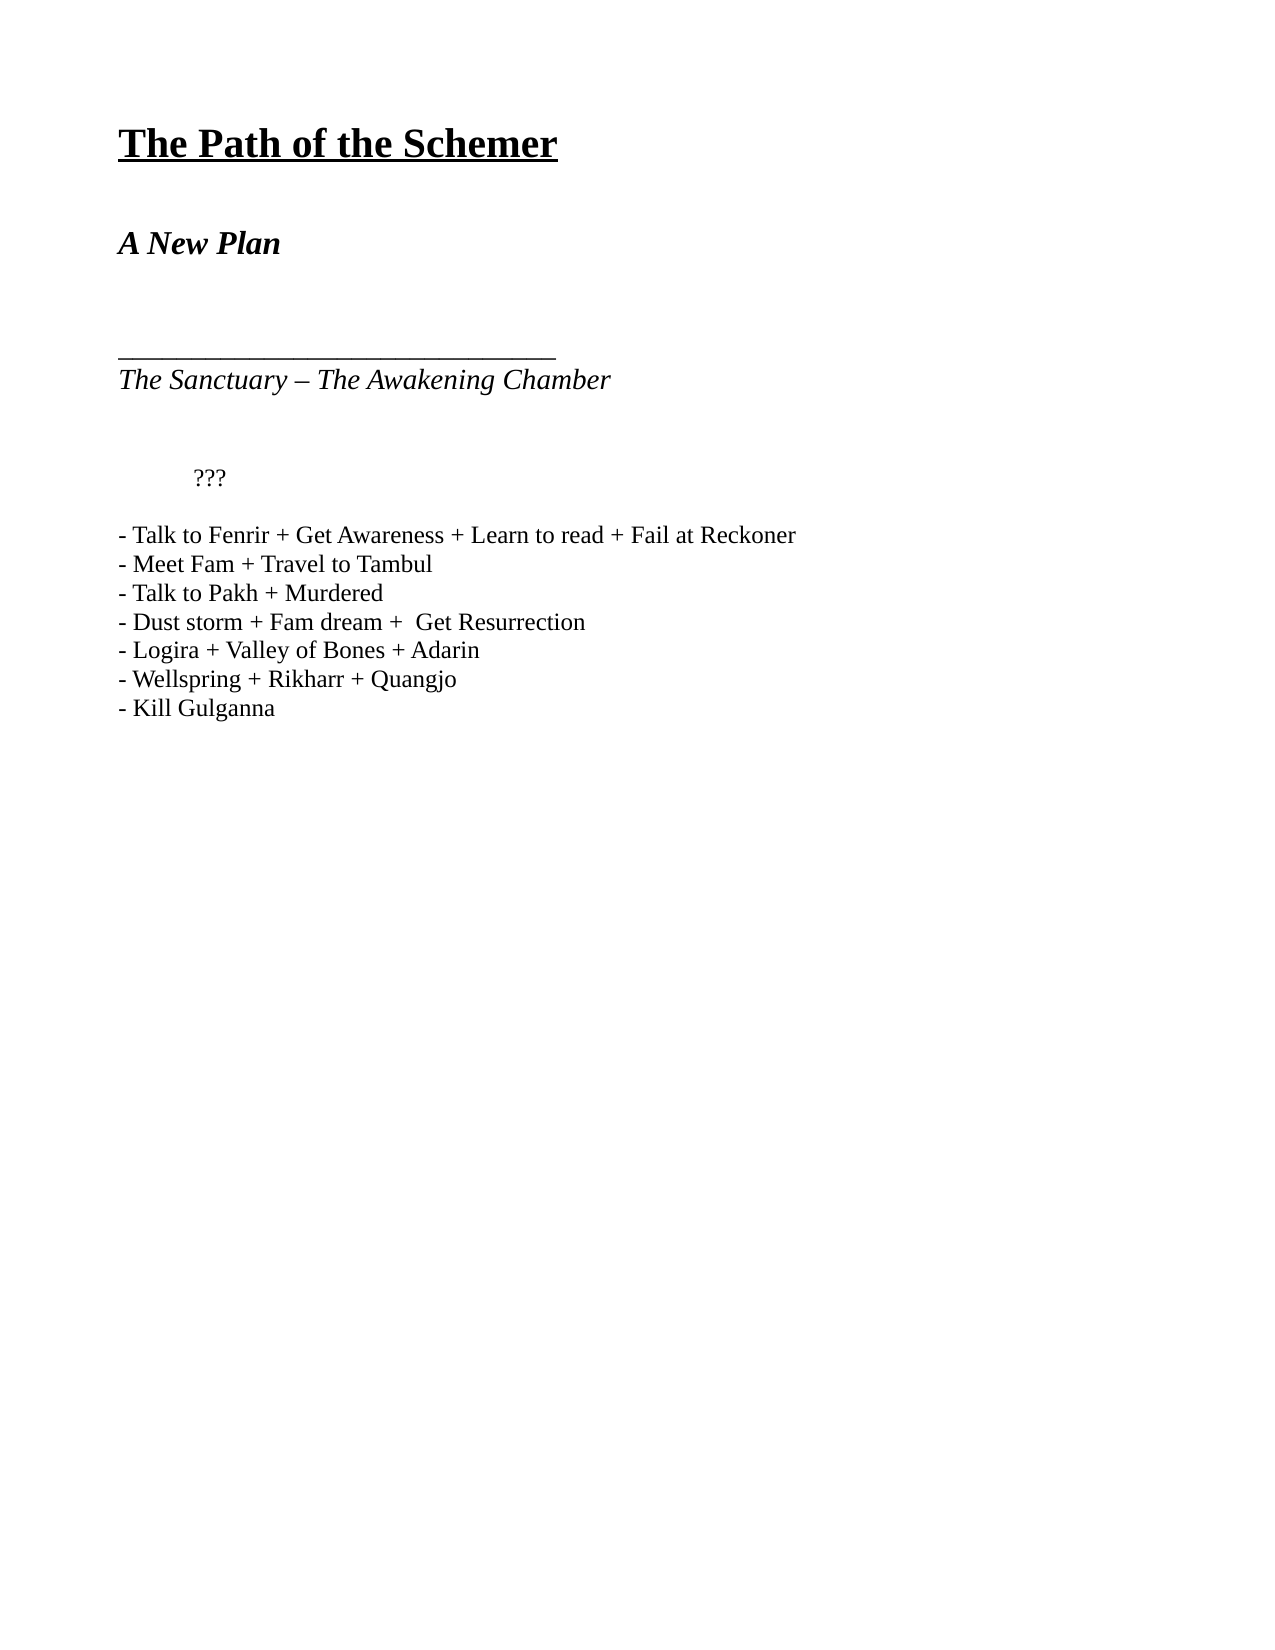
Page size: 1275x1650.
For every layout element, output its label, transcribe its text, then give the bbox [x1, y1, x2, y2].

text - Talk to Fenrir + Get Awareness + Learn to read + Fail at Reckoner [118, 521, 1157, 549]
text - Kill Gulganna [118, 693, 1157, 722]
text - Wellspring + Rikharr + Quangjo [118, 664, 1157, 693]
text - Meet Fam + Travel to Tambul [118, 549, 1157, 578]
text The Sanctuary – The Awakening Chamber [118, 362, 1157, 396]
text ______________________________ [118, 329, 1157, 362]
text - Talk to Pakh + Murdered [118, 578, 1157, 607]
text - Dust storm + Fam dream + Get Resurrection [118, 607, 1157, 636]
text - Logira + Valley of Bones + Adarin [118, 636, 1157, 664]
text The Path of the Schemer [118, 118, 1157, 166]
text A New Plan [118, 223, 1157, 262]
text ??? [118, 463, 1157, 492]
